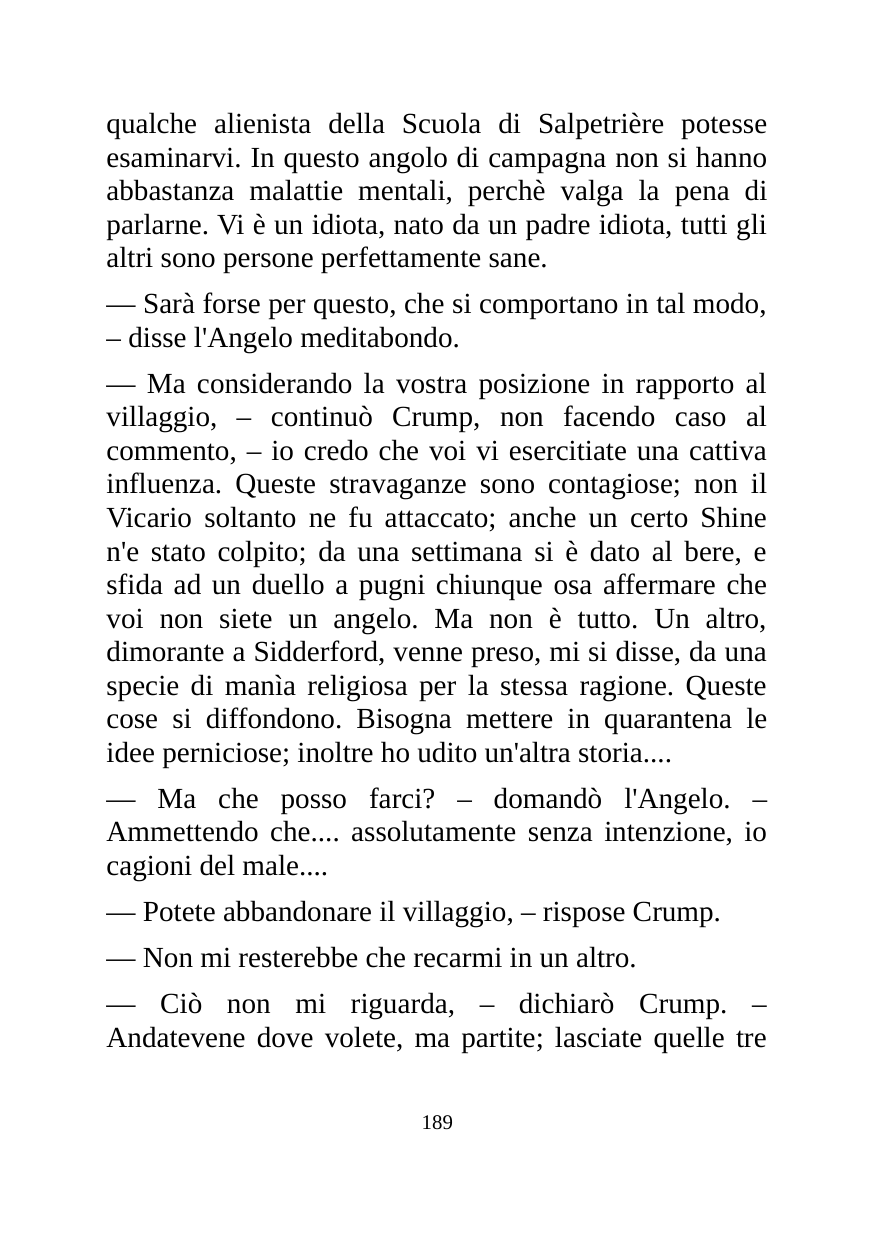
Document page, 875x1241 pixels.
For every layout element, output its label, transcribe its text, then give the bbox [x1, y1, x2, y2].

text — Sarà forse per questo, che si comportano in tal modo, – disse l'Angelo meditabondo. [106, 286, 768, 353]
text — Ma che posso farci? – domandò l'Angelo. – Ammettendo che.... assolutamente senza intenzione, io cagioni del male.... [106, 781, 768, 882]
text — Ciò non mi riguarda, – dichiarò Crump. – Andatevene dove volete, ma partite; lasciate quelle tre [106, 986, 768, 1053]
text — Ma considerando la vostra posizione in rapporto al villaggio, – continuò Crump, non facendo caso al commento, – io credo che voi vi esercitiate una cattiva influenza. Queste stravaganze sono contagiose; non il Vicario soltanto ne fu attaccato; anche un certo Shine n'e stato colpito; da una settimana si è dato al bere, e sfida ad un duello a pugni chiunque osa affermare che voi non siete un angelo. Ma non è tutto. Un altro, dimorante a Sidderford, venne preso, mi si disse, da una specie di manìa religiosa per la stessa ragione. Queste cose si diffondono. Bisogna mettere in quarantena le idee perniciose; inoltre ho udito un'altra storia.... [106, 366, 768, 768]
text qualche alienista della Scuola di Salpetrière potesse esaminarvi. In questo angolo di campagna non si hanno abbastanza malattie mentali, perchè valga la pena di parlarne. Vi è un idiota, nato da un padre idiota, tutti gli altri sono persone perfettamente sane. [106, 106, 768, 274]
text — Non mi resterebbe che recarmi in un altro. [106, 940, 768, 974]
text — Potete abbandonare il villaggio, – rispose Crump. [106, 894, 768, 928]
